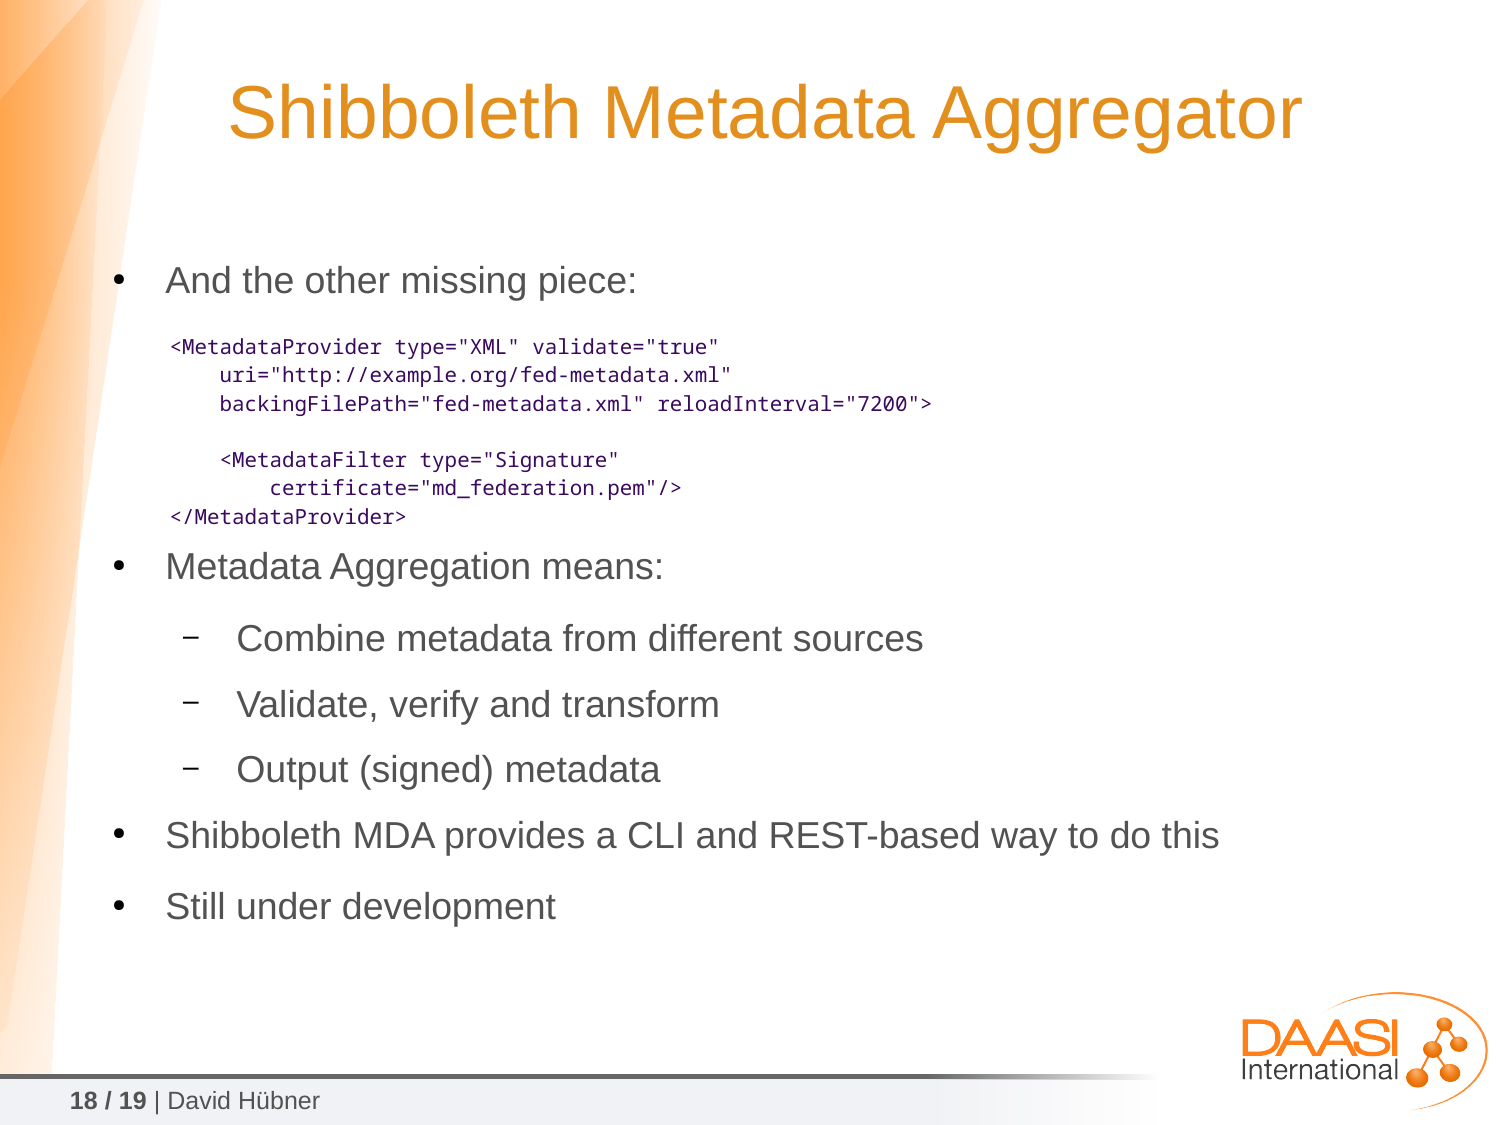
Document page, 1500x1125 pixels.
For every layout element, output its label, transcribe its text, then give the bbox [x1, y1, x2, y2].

picture [1240, 992, 1500, 1111]
list And the other missing piece: Metadata Aggregation means: Combine metadata from different sources Validate, verify and transform Output (signed) metadata Shibboleth MDA provides a CLI and REST-based way to do this Still under development [94, 259, 1441, 945]
text_box <MetadataProvider type="XML" validate="true" uri="http://example.org/fed-metadata.xml" backingFilePath="fed-metadata.xml" reloadInterval="7200"> <MetadataFilter type="Signature" certificate="md_federation.pem"/> </MetadataProvider> [129, 324, 1028, 851]
title Shibboleth Metadata Aggregator [91, 48, 1441, 178]
